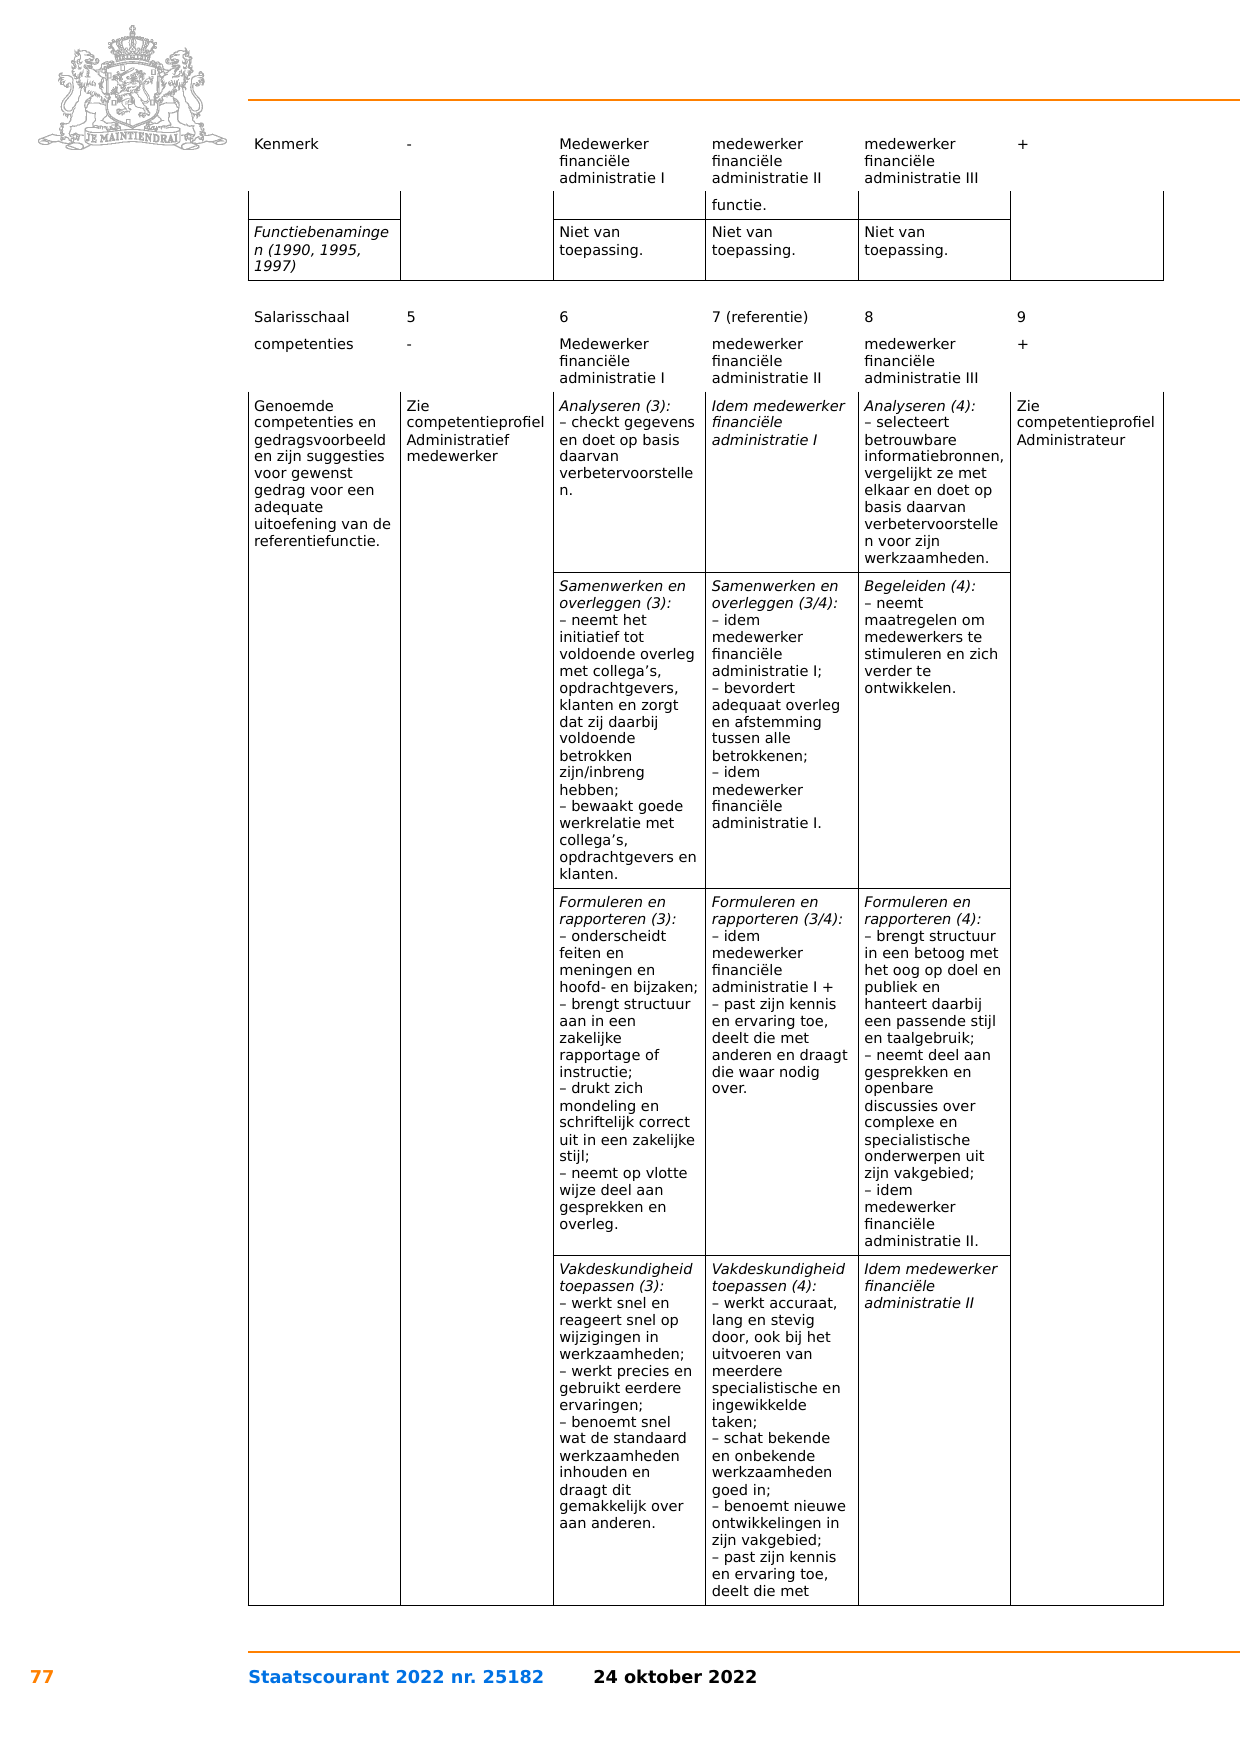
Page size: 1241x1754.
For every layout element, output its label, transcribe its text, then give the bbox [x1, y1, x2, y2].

table_cell [249, 192, 400, 219]
table_cell Formuleren en rapporteren (3): – onderscheidt feiten en meningen en hoofd- en bijzaken; – brengt structuur aan in een zakelijke rapportage of instructie; – drukt zich mondeling en schriftelijk correct uit in een zakelijke stijl; – neemt op vlotte wijze deel aan gesprekken en overleg. [554, 889, 705, 1255]
table_cell Medewerker financiële administratie I [554, 331, 705, 392]
table_cell Begeleiden (4): – neemt maatregelen om medewerkers te stimuleren en zich verder te ontwikkelen. [859, 573, 1010, 888]
table_header 5 [401, 304, 553, 330]
table_header 8 [859, 304, 1010, 330]
table_header Kenmerk [249, 131, 400, 191]
table_cell + [1011, 331, 1163, 392]
table_header 7 (referentie) [706, 304, 858, 330]
table_cell competenties [249, 331, 400, 392]
table_cell Niet van toepassing. [554, 220, 705, 280]
table_cell Vakdeskundigheid toepassen (4): – werkt accuraat, lang en stevig door, ook bij het uitvoeren van meerdere specialistische en ingewikkelde taken; – schat bekende en onbekende werkzaamheden goed in; – benoemt nieuwe ontwikkelingen in zijn vakgebied; – past zijn kennis en ervaring toe, deelt die met [706, 1256, 858, 1605]
table_cell Zie competentieprofiel Administrateur [1011, 393, 1163, 1605]
table_cell [1011, 192, 1163, 280]
table_cell [859, 192, 1010, 219]
table_cell Analyseren (4): – selecteert betrouwbare informatiebronnen, vergelijkt ze met elkaar en doet op basis daarvan verbetervoorstellen voor zijn werkzaamheden. [859, 393, 1010, 572]
table_header - [401, 131, 553, 191]
table_cell [401, 192, 553, 280]
table_cell Samenwerken en overleggen (3/4): – idem medewerker financiële administratie I; – bevordert adequaat overleg en afstemming tussen alle betrokkenen; – idem medewerker financiële administratie I. [706, 573, 858, 888]
table_header medewerker financiële administratie III [859, 131, 1010, 191]
table_cell Functiebenamingen (1990, 1995, 1997) [249, 220, 400, 280]
table_cell Formuleren en rapporteren (3/4): – idem medewerker financiële administratie I + – past zijn kennis en ervaring toe, deelt die met anderen en draagt die waar nodig over. [706, 889, 858, 1255]
table_cell Niet van toepassing. [859, 220, 1010, 280]
table_header medewerker financiële administratie II [706, 131, 858, 191]
table_cell Idem medewerker financiële administratie I [706, 393, 858, 572]
table_cell Niet van toepassing. [706, 220, 858, 280]
table_cell [554, 192, 705, 219]
table_header + [1011, 131, 1163, 191]
table_cell Idem medewerker financiële administratie II [859, 1256, 1010, 1605]
table_header 6 [554, 304, 705, 330]
table_cell medewerker financiële administratie II [706, 331, 858, 392]
table_cell Analyseren (3): – checkt gegevens en doet op basis daarvan verbetervoorstellen. [554, 393, 705, 572]
table_cell functie. [706, 192, 858, 219]
picture [38, 25, 227, 150]
table_cell Samenwerken en overleggen (3): – neemt het initiatief tot voldoende overleg met collega’s, opdrachtgevers, klanten en zorgt dat zij daarbij voldoende betrokken zijn/inbreng hebben; – bewaakt goede werkrelatie met collega’s, opdrachtgevers en klanten. [554, 573, 705, 888]
table_cell medewerker financiële administratie III [859, 331, 1010, 392]
table_header 9 [1011, 304, 1163, 330]
table_cell Zie competentieprofiel Administratief medewerker [401, 393, 553, 1605]
table_cell Formuleren en rapporteren (4): – brengt structuur in een betoog met het oog op doel en publiek en hanteert daarbij een passende stijl en taalgebruik; – neemt deel aan gesprekken en openbare discussies over complexe en specialistische onderwerpen uit zijn vakgebied; – idem medewerker financiële administratie II. [859, 889, 1010, 1255]
table_cell Vakdeskundigheid toepassen (3): – werkt snel en reageert snel op wijzigingen in werkzaamheden; – werkt precies en gebruikt eerdere ervaringen; – benoemt snel wat de standaard werkzaamheden inhouden en draagt dit gemakkelijk over aan anderen. [554, 1256, 705, 1605]
table_header Medewerker financiële administratie I [554, 131, 705, 191]
table_header Salarisschaal [249, 304, 400, 330]
table_cell Genoemde competenties en gedragsvoorbeelden zijn suggesties voor gewenst gedrag voor een adequate uitoefening van de referentiefunctie. [249, 393, 400, 1605]
table_cell - [401, 331, 553, 392]
